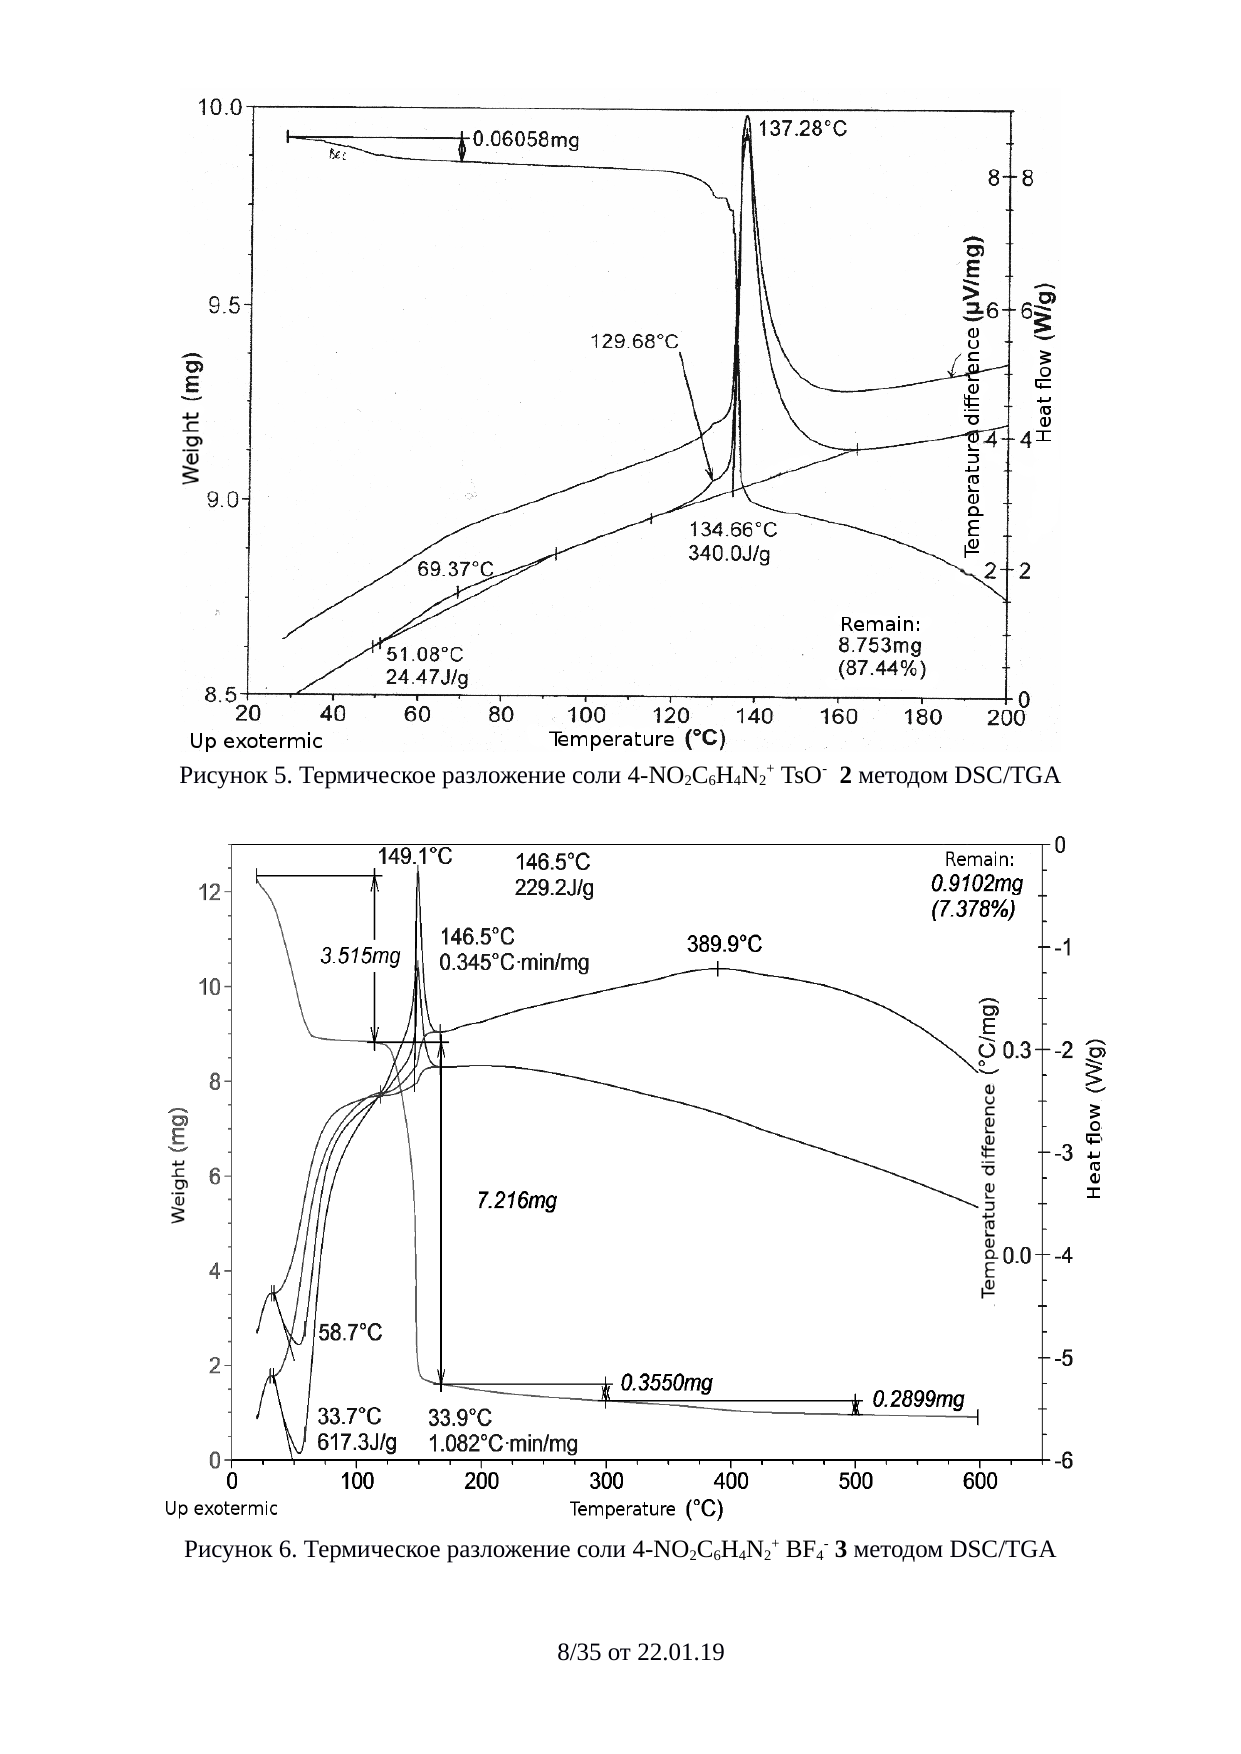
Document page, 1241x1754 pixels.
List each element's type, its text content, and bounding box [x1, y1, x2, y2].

picture [133, 834, 1107, 1526]
text Рисунок 5. Термическое разложение соли 4-NO2С6H4N2+ TsO- 2 методом DSC/TGA [118, 760, 1122, 788]
text Рисунок 6. Термическое разложение соли 4-NO2С6H4N2+ BF4- 3 методом DSC/TGA [118, 1534, 1122, 1563]
picture [180, 88, 1061, 752]
